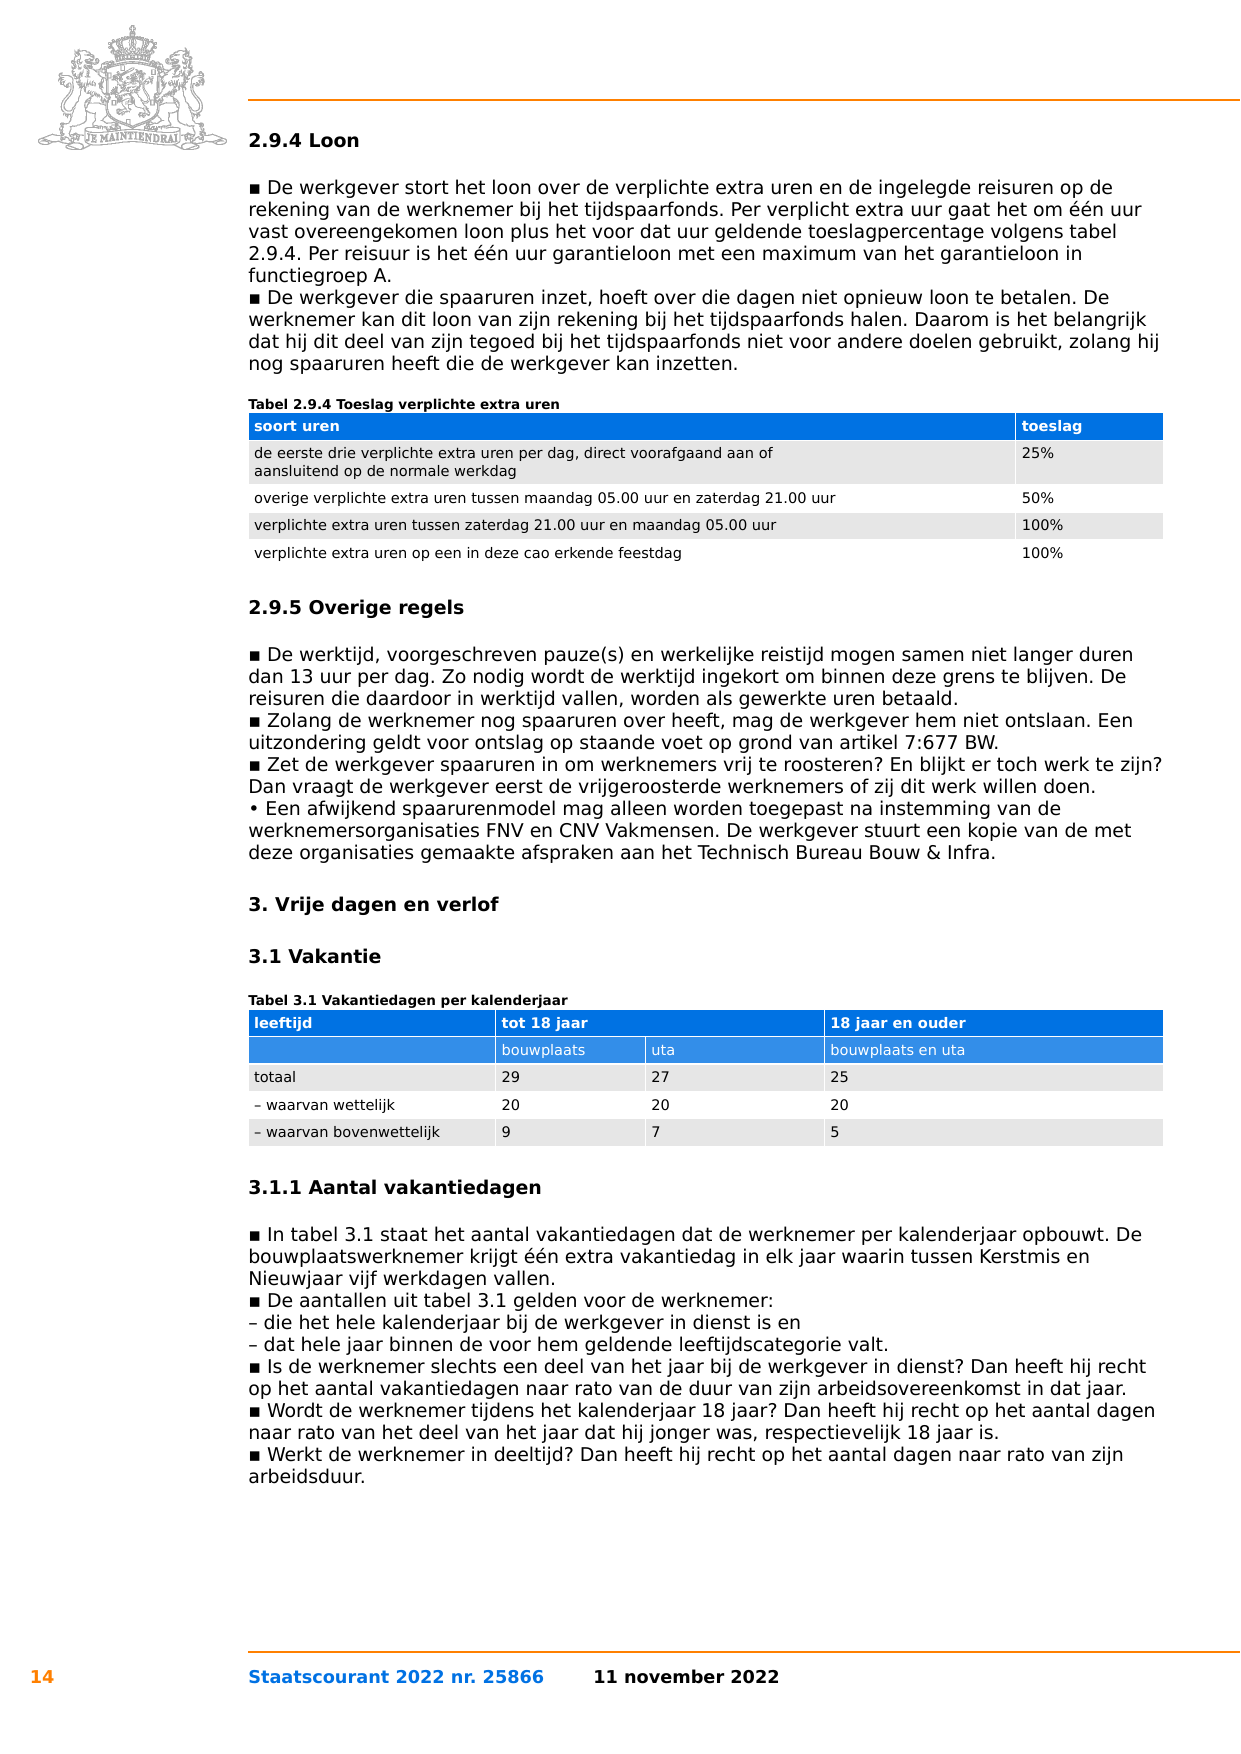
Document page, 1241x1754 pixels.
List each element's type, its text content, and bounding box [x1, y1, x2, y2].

subtitle 3. Vrije dagen en verlof [248, 894, 1163, 916]
table_cell verplichte extra uren tussen zaterdag 21.00 uur en maandag 05.00 uur [249, 513, 1015, 539]
table_cell bouwplaats en uta [825, 1037, 1163, 1063]
text ▪ De werkgever die spaaruren inzet, hoeft over die dagen niet opnieuw loon te betalen. De werknemer kan dit loon van zijn rekening bij het tijdspaarfonds halen. Daarom is het belangrijk dat hij dit deel van zijn tegoed bij het tijdspaarfonds niet voor andere doelen gebruikt, zolang hij nog spaaruren heeft die de werkgever kan inzetten. [248, 287, 1163, 375]
table_cell 9 [496, 1119, 645, 1146]
table_cell 20 [646, 1092, 824, 1118]
table_cell toeslag [1016, 413, 1163, 440]
table_cell 20 [496, 1092, 645, 1118]
text ▪ De werkgever stort het loon over de verplichte extra uren en de ingelegde reisuren op de rekening van de werknemer bij het tijdspaarfonds. Per verplicht extra uur gaat het om één uur vast overeengekomen loon plus het voor dat uur geldende toeslagpercentage volgens tabel 2.9.4. Per reisuur is het één uur garantieloon met een maximum van het garantieloon in functiegroep A. [248, 177, 1163, 287]
table_header Tabel 2.9.4 Toeslag verplichte extra uren [248, 397, 1163, 412]
table_cell verplichte extra uren op een in deze cao erkende feestdag [249, 540, 1015, 566]
table_cell 18 jaar en ouder [825, 1010, 1163, 1036]
table_cell 50% [1016, 485, 1163, 511]
table_cell bouwplaats [496, 1037, 645, 1063]
table_cell – waarvan bovenwettelijk [249, 1119, 495, 1146]
text ▪ De werktijd, voorgeschreven pauze(s) en werkelijke reistijd mogen samen niet langer duren dan 13 uur per dag. Zo nodig wordt de werktijd ingekort om binnen deze grens te blijven. De reisuren die daardoor in werktijd vallen, worden als gewerkte uren betaald. [248, 644, 1163, 710]
table_cell totaal [249, 1065, 495, 1091]
subtitle 3.1 Vakantie [248, 946, 1163, 968]
table_cell 25% [1016, 441, 1163, 484]
table_cell 20 [825, 1092, 1163, 1118]
table_cell leeftijd [249, 1010, 495, 1036]
table_cell 100% [1016, 540, 1163, 566]
table_cell soort uren [249, 413, 1015, 440]
text ▪ Zolang de werknemer nog spaaruren over heeft, mag de werkgever hem niet ontslaan. Een uitzondering geldt voor ontslag op staande voet op grond van artikel 7:677 BW. [248, 710, 1163, 754]
text ▪ Wordt de werknemer tijdens het kalenderjaar 18 jaar? Dan heeft hij recht op het aantal dagen naar rato van het deel van het jaar dat hij jonger was, respectievelijk 18 jaar is. [248, 1399, 1163, 1443]
text ▪ Is de werknemer slechts een deel van het jaar bij de werkgever in dienst? Dan heeft hij recht op het aantal vakantiedagen naar rato van de duur van zijn arbeidsovereenkomst in dat jaar. [248, 1356, 1163, 1399]
table_cell – waarvan wettelijk [249, 1092, 495, 1118]
table_cell de eerste drie verplichte extra uren per dag, direct voorafgaand aan of aansluitend op de normale werkdag [249, 441, 1015, 484]
table_cell 27 [646, 1065, 824, 1091]
text ▪ De aantallen uit tabel 3.1 gelden voor de werknemer: [248, 1290, 1163, 1312]
table_cell overige verplichte extra uren tussen maandag 05.00 uur en zaterdag 21.00 uur [249, 485, 1015, 511]
picture [38, 25, 227, 150]
text • Een afwijkend spaarurenmodel mag alleen worden toegepast na instemming van de werknemersorganisaties FNV en CNV Vakmensen. De werkgever stuurt een kopie van de met deze organisaties gemaakte afspraken aan het Technisch Bureau Bouw & Infra. [248, 798, 1163, 864]
table_cell 5 [825, 1119, 1163, 1146]
text – die het hele kalenderjaar bij de werkgever in dienst is en [248, 1312, 1163, 1334]
text ▪ Zet de werkgever spaaruren in om werknemers vrij te roosteren? En blijkt er toch werk te zijn? Dan vraagt de werkgever eerst de vrijgeroosterde werknemers of zij dit werk willen doen. [248, 754, 1163, 798]
table_cell 7 [646, 1119, 824, 1146]
table_cell 25 [825, 1065, 1163, 1091]
table_cell tot 18 jaar [496, 1010, 824, 1036]
subtitle 2.9.5 Overige regels [248, 597, 1163, 619]
table_cell 100% [1016, 513, 1163, 539]
text ▪ Werkt de werknemer in deeltijd? Dan heeft hij recht op het aantal dagen naar rato van zijn arbeidsduur. [248, 1443, 1163, 1487]
table_cell 29 [496, 1065, 645, 1091]
subtitle 2.9.4 Loon [248, 130, 1163, 152]
table_header Tabel 3.1 Vakantiedagen per kalenderjaar [248, 993, 1163, 1009]
table_cell [249, 1037, 495, 1063]
subtitle 3.1.1 Aantal vakantiedagen [248, 1177, 1163, 1199]
text – dat hele jaar binnen de voor hem geldende leeftijdscategorie valt. [248, 1334, 1163, 1356]
table_cell uta [646, 1037, 824, 1063]
text ▪ In tabel 3.1 staat het aantal vakantiedagen dat de werknemer per kalenderjaar opbouwt. De bouwplaatswerknemer krijgt één extra vakantiedag in elk jaar waarin tussen Kerstmis en Nieuwjaar vijf werkdagen vallen. [248, 1224, 1163, 1290]
